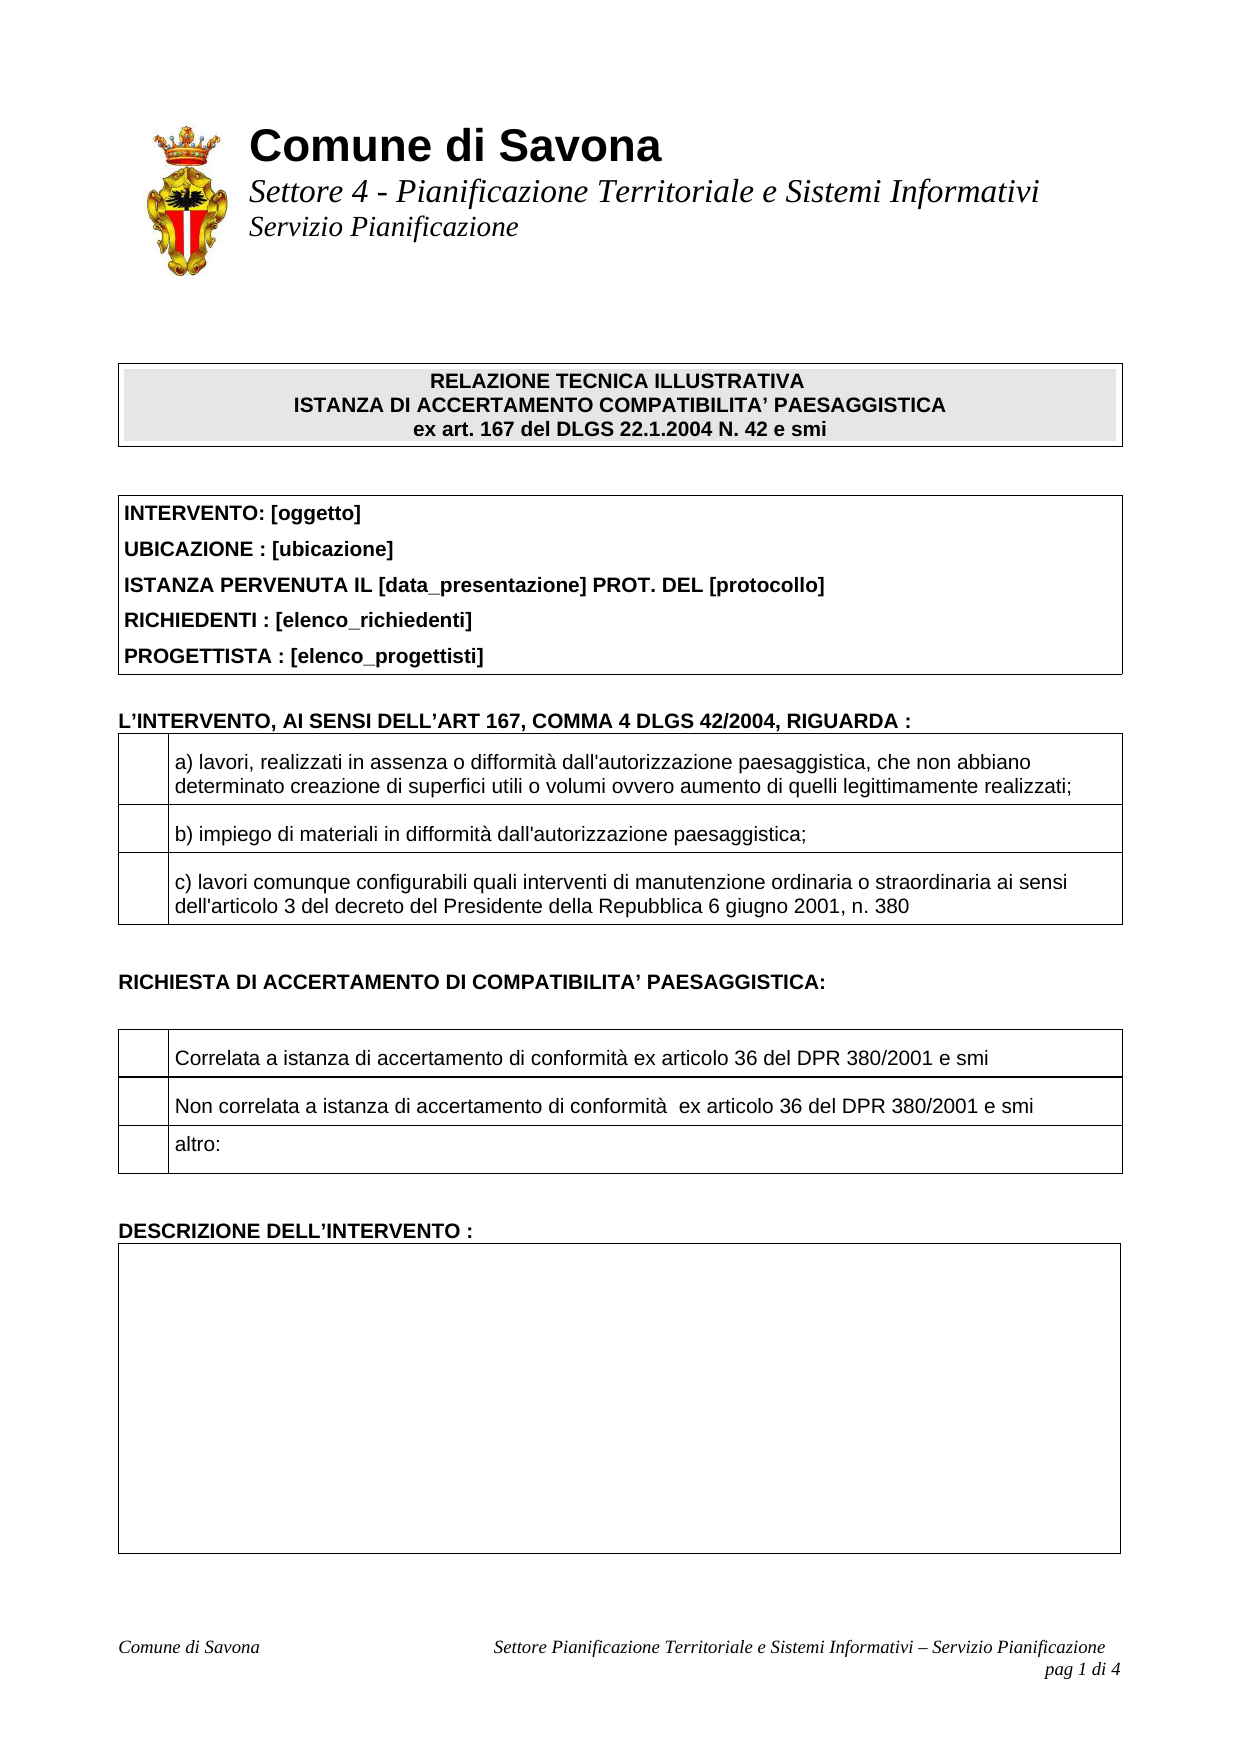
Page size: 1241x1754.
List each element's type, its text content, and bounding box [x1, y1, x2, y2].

table_header [119, 1030, 168, 1076]
table_header a) lavori, realizzati in assenza o difformità dall'autorizzazione paesaggistica, che non abbiano determinato creazione di superfici utili o volumi ovvero aumento di quelli legittimamente realizzati; [169, 734, 1122, 804]
text L’INTERVENTO, AI SENSI DELL’ART 167, COMMA 4 DLGS 42/2004, RIGUARDA : [118, 708, 1122, 732]
table_header INTERVENTO: [oggetto] UBICAZIONE : [ubicazione] ISTANZA PERVENUTA IL [data_presentazione] PROT. DEL [protocollo] RICHIEDENTI : [elenco_richiedenti] PROGETTISTA : [elenco_progettisti] [119, 496, 1122, 674]
table_cell altro: [169, 1126, 1122, 1172]
table_cell Non correlata a istanza di accertamento di conformità ex articolo 36 del DPR 380/2001 e smi [169, 1078, 1122, 1124]
table_cell [119, 853, 168, 924]
picture [125, 126, 249, 276]
table_cell c) lavori comunque configurabili quali interventi di manutenzione ordinaria o straordinaria ai sensi dell'articolo 3 del decreto del Presidente della Repubblica 6 giugno 2001, n. 380 [169, 853, 1122, 924]
table_cell [119, 1126, 168, 1172]
text DESCRIZIONE DELL’INTERVENTO : [118, 1218, 1122, 1242]
text Settore 4 - Pianificazione Territoriale e Sistemi Informativi [249, 171, 1122, 209]
table_header [119, 1244, 1120, 1553]
table_cell [119, 1078, 168, 1124]
text RICHIESTA DI ACCERTAMENTO DI COMPATIBILITA’ PAESAGGISTICA: [118, 970, 1122, 994]
table_cell b) impiego di materiali in difformità dall'autorizzazione paesaggistica; [169, 805, 1122, 852]
text Servizio Pianificazione [249, 209, 1122, 243]
table_header [119, 734, 168, 804]
table_header RELAZIONE TECNICA ILLUSTRATIVA ISTANZA DI ACCERTAMENTO COMPATIBILITA’ PAESAGGISTICA ex art. 167 del DLGS 22.1.2004 N. 42 e smi [119, 364, 1122, 446]
table_cell [119, 805, 168, 852]
text Comune di Savona [118, 118, 1122, 171]
table_header Correlata a istanza di accertamento di conformità ex articolo 36 del DPR 380/2001 e smi [169, 1030, 1122, 1076]
